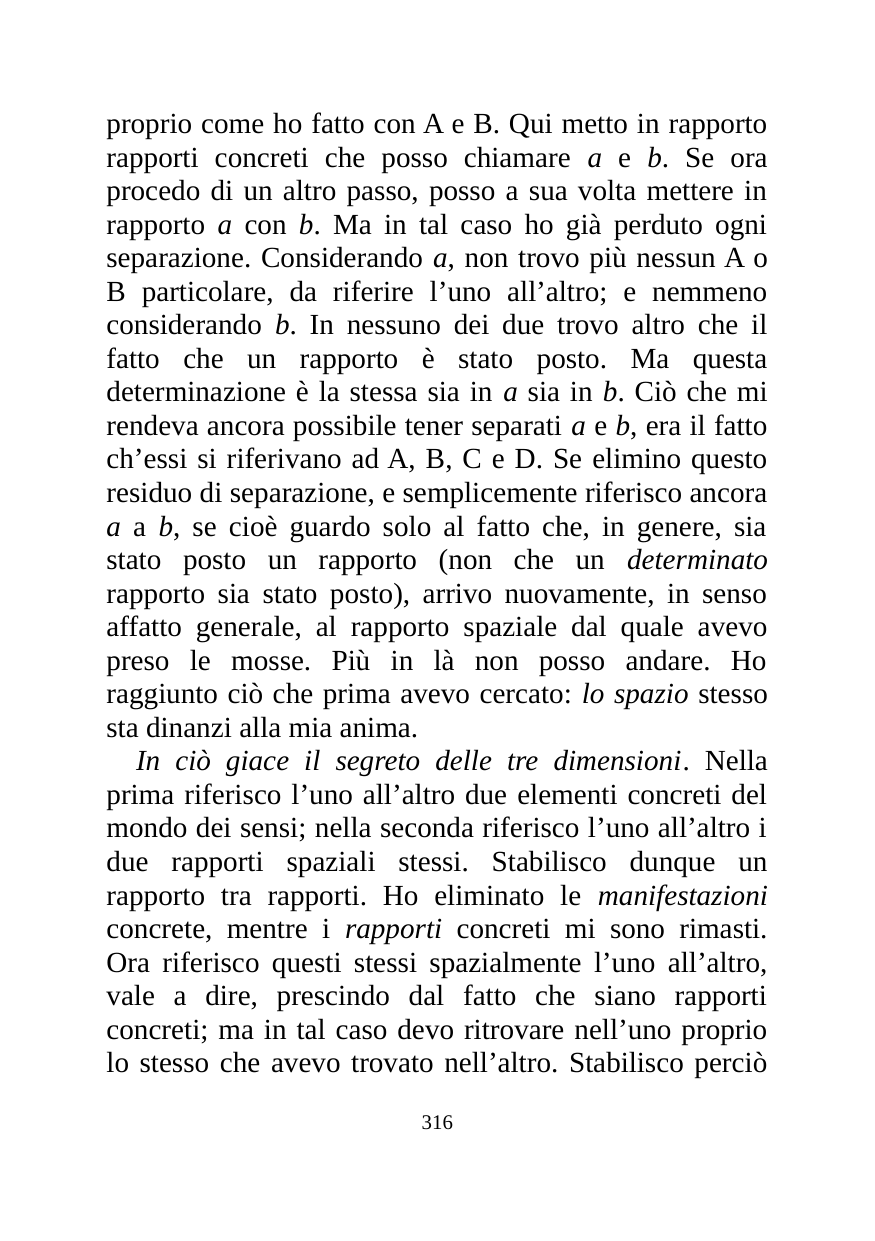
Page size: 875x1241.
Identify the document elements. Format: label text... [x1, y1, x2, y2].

text proprio come ho fatto con A e B. Qui metto in rapporto rapporti concreti che posso chiamare a e b. Se ora procedo di un altro passo, posso a sua volta mettere in rapporto a con b. Ma in tal caso ho già perduto ogni separazione. Considerando a, non trovo più nessun A o B particolare, da riferire l’uno all’altro; e nemmeno considerando b. In nessuno dei due trovo altro che il fatto che un rapporto è stato posto. Ma questa determinazione è la stessa sia in a sia in b. Ciò che mi rendeva ancora possibile tener separati a e b, era il fatto ch’essi si riferivano ad A, B, C e D. Se elimino questo residuo di separazione, e semplicemente riferisco ancora a a b, se cioè guardo solo al fatto che, in genere, sia stato posto un rapporto (non che un determinato rapporto sia stato posto), arrivo nuovamente, in senso affatto generale, al rapporto spaziale dal quale avevo preso le mosse. Più in là non posso andare. Ho raggiunto ciò che prima avevo cercato: lo spazio stesso sta dinanzi alla mia anima. [106, 106, 768, 743]
text In ciò giace il segreto delle tre dimensioni. Nella prima riferisco l’uno all’altro due elementi concreti del mondo dei sensi; nella seconda riferisco l’uno all’altro i due rapporti spaziali stessi. Stabilisco dunque un rapporto tra rapporti. Ho eliminato le manifestazioni concrete, mentre i rapporti concreti mi sono rimasti. Ora riferisco questi stessi spazialmente l’uno all’altro, vale a dire, prescindo dal fatto che siano rapporti concreti; ma in tal caso devo ritrovare nell’uno proprio lo stesso che avevo trovato nell’altro. Stabilisco perciò [106, 743, 768, 1079]
